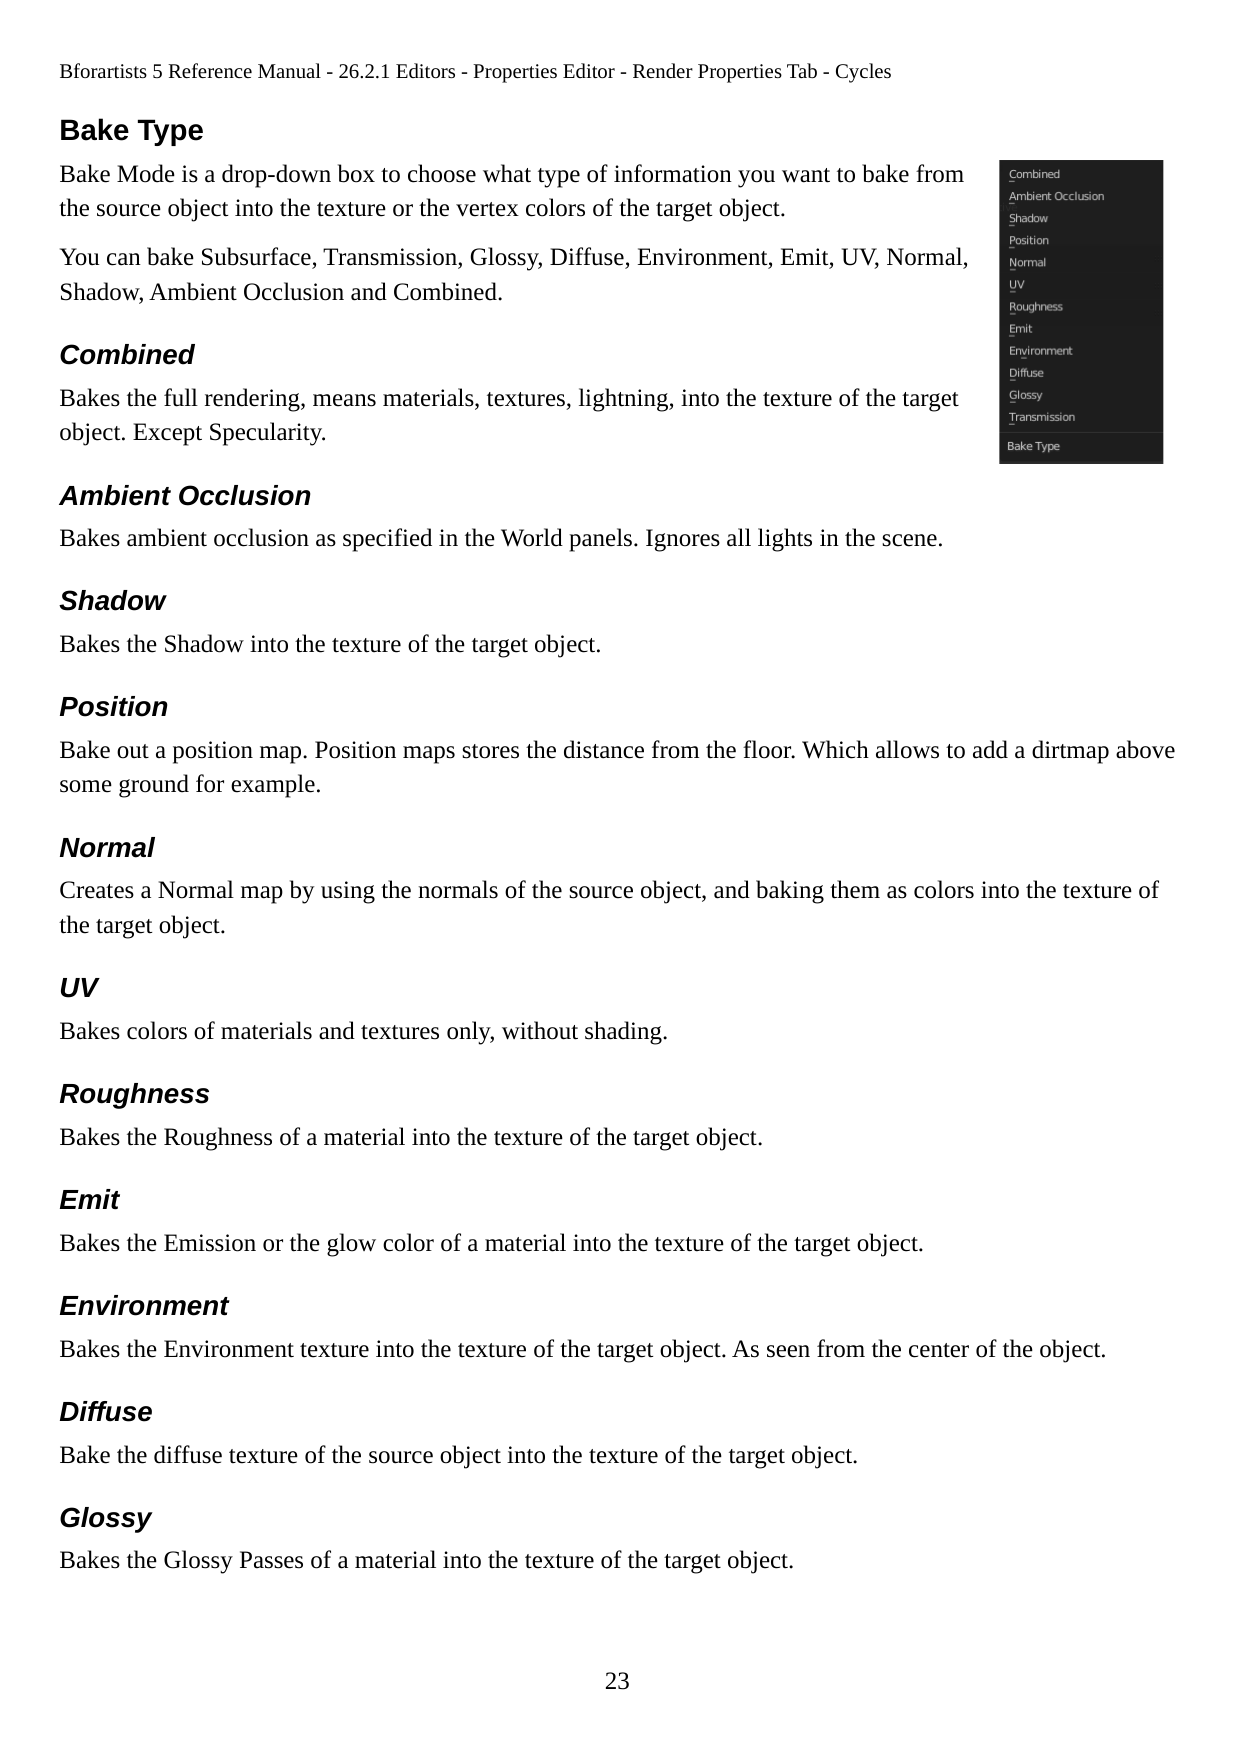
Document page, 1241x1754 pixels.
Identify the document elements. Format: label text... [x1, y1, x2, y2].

text Creates a Normal map by using the normals of the source object, and baking them as colors into the texture of the target object. [59, 876, 1181, 939]
subtitle Bake Type [59, 113, 1181, 146]
text Bake Mode is a drop-down box to choose what type of information you want to bake from the source object into the texture or the vertex colors of the target object. [59, 159, 1181, 222]
text Bakes the Glossy Passes of a material into the texture of the target object. [59, 1546, 1181, 1574]
subtitle Diffuse [59, 1395, 1181, 1427]
text You can bake Subsurface, Transmission, Glossy, Diffuse, Environment, Emit, UV, Normal, Shadow, Ambient Occlusion and Combined. [59, 242, 999, 306]
text Bakes the Emission or the glow color of a material into the texture of the target object. [59, 1228, 1181, 1257]
text Bakes ambient occlusion as specified in the World panels. Ignores all lights in the scene. [59, 523, 1181, 552]
text Bake the diffuse texture of the source object into the texture of the target object. [59, 1440, 1181, 1468]
subtitle Ambient Occlusion [59, 479, 1181, 511]
text Bakes the Shadow into the texture of the target object. [59, 629, 1181, 658]
text Bake out a position map. Position maps stores the distance from the floor. Which allows to add a dirtmap above some ground for example. [59, 735, 1181, 798]
subtitle Emit [59, 1183, 1181, 1215]
subtitle Environment [59, 1289, 1181, 1321]
text Bakes the full rendering, means materials, textures, lightning, into the texture of the target object. Except Specularity. [59, 383, 999, 446]
picture [999, 160, 1164, 464]
subtitle Roughness [59, 1077, 1181, 1109]
subtitle Normal [59, 831, 1181, 863]
subtitle [1164, 338, 1181, 370]
text Bakes colors of materials and textures only, without shading. [59, 1016, 1181, 1045]
subtitle UV [59, 972, 1181, 1003]
subtitle Glossy [59, 1501, 1181, 1533]
subtitle Shadow [59, 585, 1181, 617]
subtitle Position [59, 691, 1181, 723]
text Bakes the Environment texture into the texture of the target object. As seen from the center of the object. [59, 1334, 1181, 1362]
subtitle Combined [59, 338, 999, 370]
text Bakes the Roughness of a material into the texture of the target object. [59, 1122, 1181, 1151]
